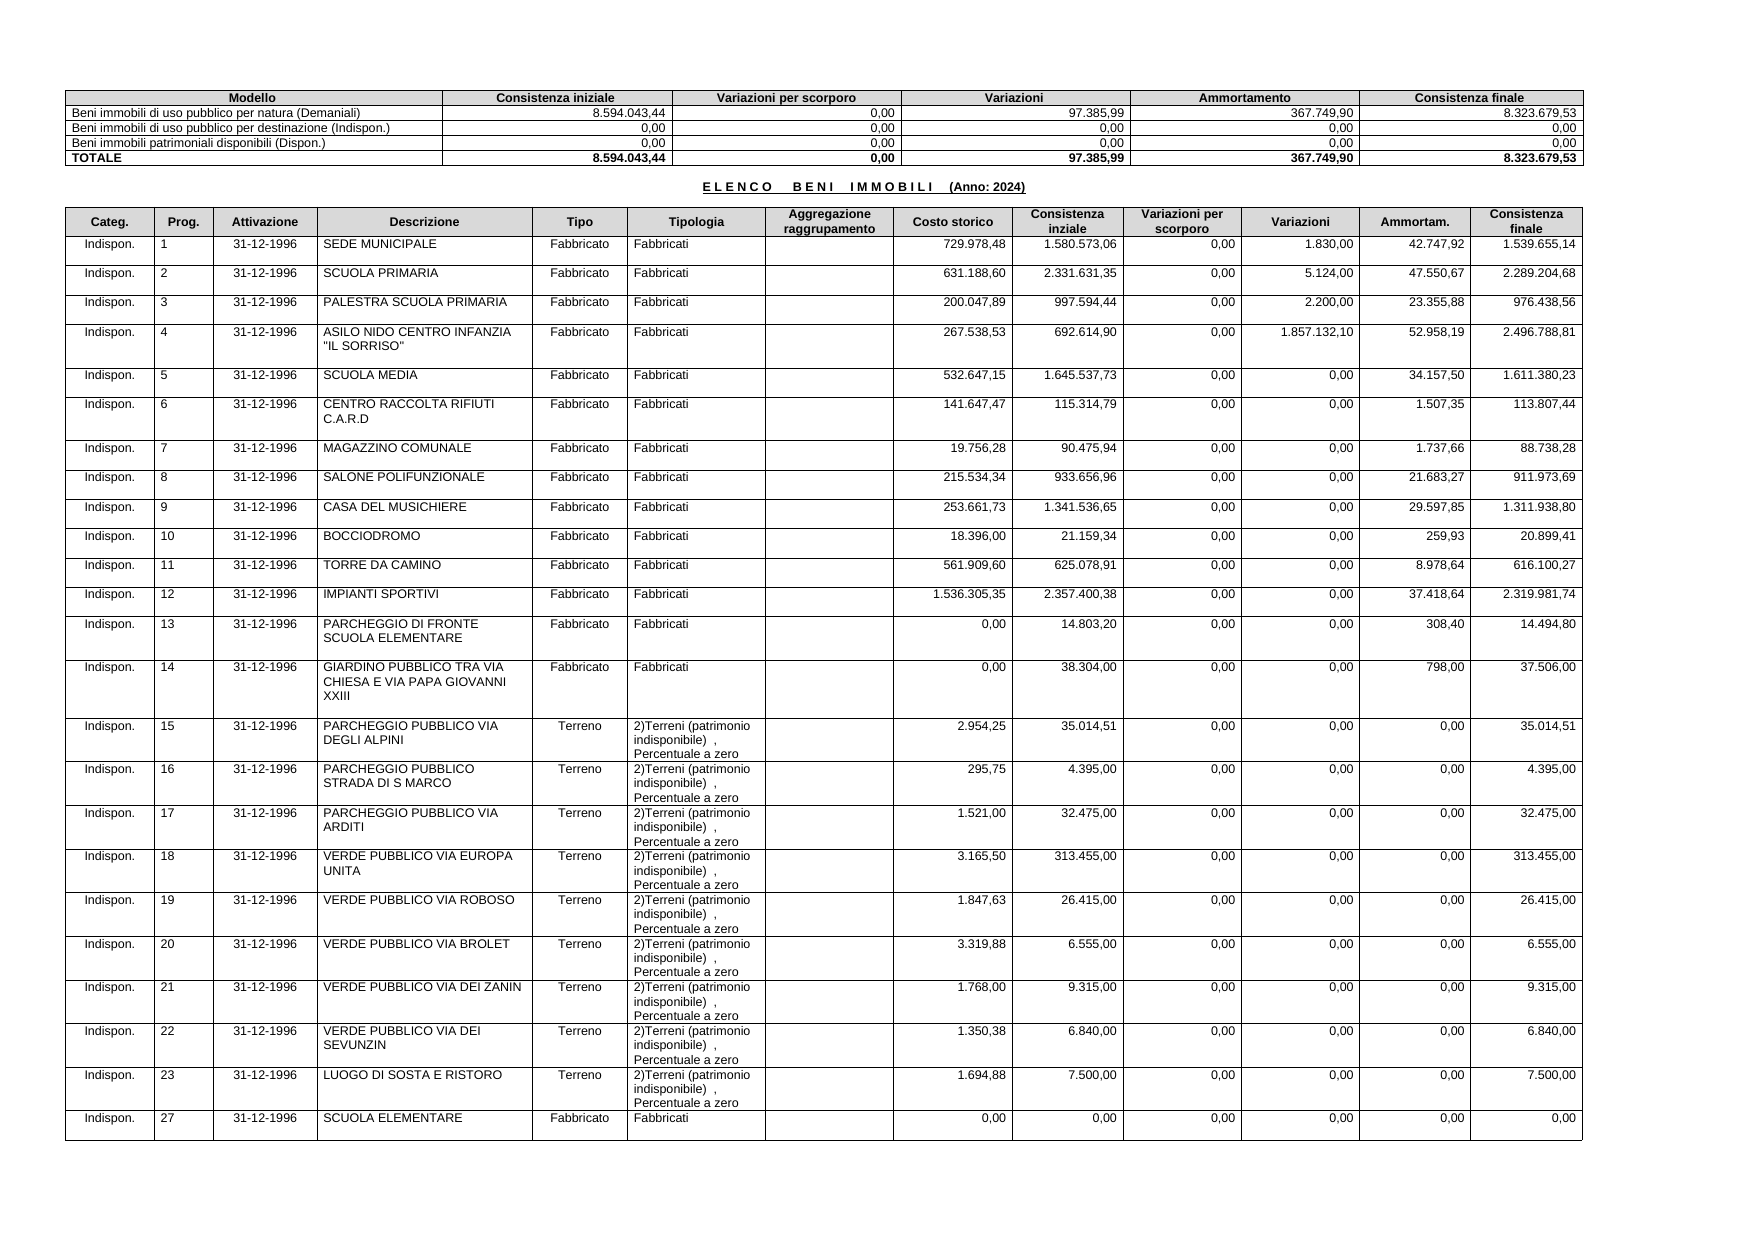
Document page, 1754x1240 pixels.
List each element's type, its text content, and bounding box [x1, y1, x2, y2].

table_cell [766, 806, 893, 848]
table_cell [766, 325, 893, 367]
table_cell [766, 762, 893, 805]
table_cell 9.315,00 [1471, 981, 1582, 1023]
table_cell Indispon. [66, 1111, 154, 1140]
table_cell 0,00 [1360, 806, 1470, 848]
table_cell 729.978,48 [894, 237, 1012, 265]
table_cell 115.314,79 [1013, 398, 1123, 440]
table_cell Indispon. [66, 661, 154, 718]
table_cell 0,00 [1242, 588, 1359, 616]
table_cell 0,00 [1360, 762, 1470, 805]
table_cell Indispon. [66, 1024, 154, 1067]
table_cell 2 [155, 266, 213, 294]
table_cell 27 [155, 1111, 213, 1140]
table_cell Indispon. [66, 937, 154, 979]
table_cell Indispon. [66, 719, 154, 761]
table_header Prog. [155, 208, 213, 236]
table_cell Indispon. [66, 617, 154, 659]
table_cell 0,00 [894, 1111, 1012, 1140]
table_cell 0,00 [673, 106, 901, 120]
table_header Variazioni [902, 91, 1130, 105]
table_cell 0,00 [1242, 441, 1359, 469]
table_cell Indispon. [66, 1068, 154, 1110]
table_cell 23 [155, 1068, 213, 1110]
table_cell 2)Terreni (patrimonio indisponibile) , Percentuale a zero [628, 981, 765, 1023]
table_cell GIARDINO PUBBLICO TRA VIA CHIESA E VIA PAPA GIOVANNI XXIII [318, 661, 532, 718]
table_cell 141.647,47 [894, 398, 1012, 440]
table_cell 2)Terreni (patrimonio indisponibile) , Percentuale a zero [628, 719, 765, 761]
table_cell 631.188,60 [894, 266, 1012, 294]
table_cell 215.534,34 [894, 471, 1012, 499]
table_cell 2)Terreni (patrimonio indisponibile) , Percentuale a zero [628, 762, 765, 805]
table_cell VERDE PUBBLICO VIA DEI SEVUNZIN [318, 1024, 532, 1067]
table_header Aggregazione raggrupamento [766, 208, 893, 236]
table_cell 0,00 [1242, 661, 1359, 718]
table_cell SEDE MUNICIPALE [318, 237, 532, 265]
table_cell [766, 237, 893, 265]
table_cell 31-12-1996 [214, 617, 317, 659]
table_cell 308,40 [1360, 617, 1470, 659]
table_cell 367.749,90 [1131, 106, 1359, 120]
table_cell 2)Terreni (patrimonio indisponibile) , Percentuale a zero [628, 1068, 765, 1110]
table_cell 19 [155, 893, 213, 936]
table_cell 8.323.679,53 [1360, 106, 1583, 120]
table_cell 1.737,66 [1360, 441, 1470, 469]
table_cell 0,00 [1013, 1111, 1123, 1140]
table_cell Beni immobili di uso pubblico per natura (Demaniali) [66, 106, 442, 120]
table_cell Indispon. [66, 559, 154, 587]
table_cell 97.385,99 [902, 151, 1130, 165]
table_cell 625.078,91 [1013, 559, 1123, 587]
table_cell 9 [155, 500, 213, 528]
table_cell 13 [155, 617, 213, 659]
table_cell 37.506,00 [1471, 661, 1582, 718]
table_cell 26.415,00 [1471, 893, 1582, 936]
table_cell 0,00 [1360, 893, 1470, 936]
table_cell 17 [155, 806, 213, 848]
table_cell 0,00 [1124, 237, 1241, 265]
table_cell Fabbricati [628, 661, 765, 718]
table_cell 0,00 [443, 136, 672, 150]
table_cell 0,00 [894, 617, 1012, 659]
table_cell Fabbricati [628, 471, 765, 499]
table_cell 2.319.981,74 [1471, 588, 1582, 616]
table_cell 0,00 [1124, 719, 1241, 761]
table_cell 8.594.043,44 [443, 151, 672, 165]
table_cell 0,00 [1124, 762, 1241, 805]
table_cell 2.357.400,38 [1013, 588, 1123, 616]
table_cell 52.958,19 [1360, 325, 1470, 367]
table_cell Indispon. [66, 237, 154, 265]
table_cell Fabbricato [533, 500, 627, 528]
table_header Ammortam. [1360, 208, 1470, 236]
table_cell 0,00 [1242, 500, 1359, 528]
table_cell PARCHEGGIO DI FRONTE SCUOLA ELEMENTARE [318, 617, 532, 659]
table_cell 31-12-1996 [214, 937, 317, 979]
table_cell [766, 529, 893, 557]
table_cell [766, 981, 893, 1023]
table_cell 0,00 [1124, 617, 1241, 659]
table_cell Beni immobili patrimoniali disponibili (Dispon.) [66, 136, 442, 150]
table_cell Indispon. [66, 296, 154, 324]
table_cell 37.418,64 [1360, 588, 1470, 616]
table_cell PARCHEGGIO PUBBLICO VIA ARDITI [318, 806, 532, 848]
table_cell 997.594,44 [1013, 296, 1123, 324]
table_cell 0,00 [1124, 369, 1241, 397]
table_cell 367.749,90 [1131, 151, 1359, 165]
table_cell Fabbricato [533, 1111, 627, 1140]
table_cell 911.973,69 [1471, 471, 1582, 499]
table_cell 21.683,27 [1360, 471, 1470, 499]
table_cell PARCHEGGIO PUBBLICO STRADA DI S MARCO [318, 762, 532, 805]
table_cell 31-12-1996 [214, 398, 317, 440]
table_cell 0,00 [673, 151, 901, 165]
table_cell 34.157,50 [1360, 369, 1470, 397]
table_cell 2.331.631,35 [1013, 266, 1123, 294]
table_cell 35.014,51 [1013, 719, 1123, 761]
table_header Variazioni per scorporo [1124, 208, 1241, 236]
table_cell Fabbricati [628, 1111, 765, 1140]
table_cell 3.165,50 [894, 850, 1012, 892]
table_cell 2)Terreni (patrimonio indisponibile) , Percentuale a zero [628, 806, 765, 848]
table_cell 0,00 [1124, 398, 1241, 440]
table_cell BOCCIODROMO [318, 529, 532, 557]
table_cell 0,00 [1124, 266, 1241, 294]
table_cell SCUOLA ELEMENTARE [318, 1111, 532, 1140]
table_cell Indispon. [66, 266, 154, 294]
table_cell LUOGO DI SOSTA E RISTORO [318, 1068, 532, 1110]
table_cell Indispon. [66, 806, 154, 848]
table_header Descrizione [318, 208, 532, 236]
table_cell 976.438,56 [1471, 296, 1582, 324]
table_cell 0,00 [1124, 661, 1241, 718]
table_cell 1.694,88 [894, 1068, 1012, 1110]
table_cell 0,00 [1131, 121, 1359, 135]
table_cell 532.647,15 [894, 369, 1012, 397]
table_cell 32.475,00 [1471, 806, 1582, 848]
table_cell 5.124,00 [1242, 266, 1359, 294]
table_cell 0,00 [1242, 762, 1359, 805]
table_cell 32.475,00 [1013, 806, 1123, 848]
table_cell Fabbricati [628, 266, 765, 294]
table_header Modello [66, 91, 442, 105]
table_cell 20 [155, 937, 213, 979]
table_cell [766, 500, 893, 528]
table_cell 8.978,64 [1360, 559, 1470, 587]
table_cell 0,00 [443, 121, 672, 135]
table_cell 23.355,88 [1360, 296, 1470, 324]
table_cell 267.538,53 [894, 325, 1012, 367]
table_cell 35.014,51 [1471, 719, 1582, 761]
table_cell 1.539.655,14 [1471, 237, 1582, 265]
table_cell 0,00 [1124, 981, 1241, 1023]
table_cell Fabbricato [533, 588, 627, 616]
table_cell 2)Terreni (patrimonio indisponibile) , Percentuale a zero [628, 937, 765, 979]
table_cell 38.304,00 [1013, 661, 1123, 718]
table_cell 31-12-1996 [214, 661, 317, 718]
table_cell 0,00 [1124, 559, 1241, 587]
table_cell 1.580.573,06 [1013, 237, 1123, 265]
table_cell 2.954,25 [894, 719, 1012, 761]
table_cell 31-12-1996 [214, 806, 317, 848]
table_cell 0,00 [1124, 1068, 1241, 1110]
table_cell 1.611.380,23 [1471, 369, 1582, 397]
table_cell 0,00 [1360, 136, 1583, 150]
table_cell 0,00 [1124, 806, 1241, 848]
table_cell 1.521,00 [894, 806, 1012, 848]
table_cell SCUOLA MEDIA [318, 369, 532, 397]
table_cell Fabbricati [628, 369, 765, 397]
table_cell Fabbricato [533, 296, 627, 324]
table_header Tipo [533, 208, 627, 236]
table_cell 0,00 [894, 661, 1012, 718]
table_cell 11 [155, 559, 213, 587]
table_cell Terreno [533, 981, 627, 1023]
table_cell Fabbricati [628, 325, 765, 367]
table_cell Indispon. [66, 893, 154, 936]
table_cell 0,00 [1124, 441, 1241, 469]
table_cell 0,00 [1242, 529, 1359, 557]
table_cell 0,00 [1360, 121, 1583, 135]
table_cell [766, 471, 893, 499]
table_cell 1.857.132,10 [1242, 325, 1359, 367]
table_cell [766, 441, 893, 469]
table_cell Indispon. [66, 325, 154, 367]
table_cell [766, 1068, 893, 1110]
table_cell Indispon. [66, 471, 154, 499]
table_cell VERDE PUBBLICO VIA DEI ZANIN [318, 981, 532, 1023]
table_cell 14 [155, 661, 213, 718]
table_cell 1.536.305,35 [894, 588, 1012, 616]
table_cell Terreno [533, 806, 627, 848]
table_cell 14.803,20 [1013, 617, 1123, 659]
table_cell 31-12-1996 [214, 588, 317, 616]
table_cell 1.847,63 [894, 893, 1012, 936]
table_cell 90.475,94 [1013, 441, 1123, 469]
table_cell CASA DEL MUSICHIERE [318, 500, 532, 528]
table_cell 0,00 [1242, 559, 1359, 587]
table_cell 7.500,00 [1013, 1068, 1123, 1110]
table_cell Fabbricati [628, 398, 765, 440]
table_cell 253.661,73 [894, 500, 1012, 528]
table_cell 31-12-1996 [214, 529, 317, 557]
table_cell 0,00 [673, 121, 901, 135]
table_cell Terreno [533, 850, 627, 892]
table_cell Indispon. [66, 500, 154, 528]
table_cell Indispon. [66, 529, 154, 557]
table_cell 21 [155, 981, 213, 1023]
table_cell 295,75 [894, 762, 1012, 805]
table_cell 31-12-1996 [214, 893, 317, 936]
table_cell 2.496.788,81 [1471, 325, 1582, 367]
table_cell 16 [155, 762, 213, 805]
table_cell Fabbricati [628, 237, 765, 265]
table_cell 31-12-1996 [214, 296, 317, 324]
table_cell 561.909,60 [894, 559, 1012, 587]
table_cell Indispon. [66, 981, 154, 1023]
table_cell 0,00 [1124, 588, 1241, 616]
table_cell [766, 1024, 893, 1067]
table_cell 0,00 [1124, 500, 1241, 528]
table_header Variazioni [1242, 208, 1359, 236]
table_cell Beni immobili di uso pubblico per destinazione (Indispon.) [66, 121, 442, 135]
table_cell 4.395,00 [1013, 762, 1123, 805]
table_cell 6.555,00 [1471, 937, 1582, 979]
table_cell Fabbricato [533, 237, 627, 265]
table_cell [766, 398, 893, 440]
table_cell 31-12-1996 [214, 559, 317, 587]
table_cell 259,93 [1360, 529, 1470, 557]
table_header Ammortamento [1131, 91, 1359, 105]
table_cell [766, 850, 893, 892]
table_header Consistenza finale [1360, 91, 1583, 105]
table_cell 0,00 [1360, 1068, 1470, 1110]
table_cell 31-12-1996 [214, 369, 317, 397]
table_cell 9.315,00 [1013, 981, 1123, 1023]
table_cell 113.807,44 [1471, 398, 1582, 440]
table_cell 4 [155, 325, 213, 367]
table_cell 0,00 [1360, 1111, 1470, 1140]
table_cell TORRE DA CAMINO [318, 559, 532, 587]
table_cell Fabbricati [628, 617, 765, 659]
table_cell Indispon. [66, 850, 154, 892]
table_header Consistenza inziale [1013, 208, 1123, 236]
table_cell Fabbricati [628, 441, 765, 469]
table_cell PALESTRA SCUOLA PRIMARIA [318, 296, 532, 324]
table_cell Fabbricato [533, 369, 627, 397]
table_cell Terreno [533, 1024, 627, 1067]
table_cell [766, 559, 893, 587]
table_header Categ. [66, 208, 154, 236]
table_cell 18.396,00 [894, 529, 1012, 557]
table_cell Fabbricato [533, 471, 627, 499]
table_cell 8.323.679,53 [1360, 151, 1583, 165]
table_cell 0,00 [1360, 981, 1470, 1023]
table_cell Fabbricato [533, 266, 627, 294]
table_cell 0,00 [1124, 296, 1241, 324]
table_cell 31-12-1996 [214, 325, 317, 367]
table_cell VERDE PUBBLICO VIA ROBOSO [318, 893, 532, 936]
table_cell Terreno [533, 719, 627, 761]
table_cell 2.289.204,68 [1471, 266, 1582, 294]
table_cell 313.455,00 [1471, 850, 1582, 892]
table_cell [766, 937, 893, 979]
table_cell 4.395,00 [1471, 762, 1582, 805]
table_cell 0,00 [1124, 1111, 1241, 1140]
table_cell 97.385,99 [902, 106, 1130, 120]
table_header Variazioni per scorporo [673, 91, 901, 105]
table_cell 47.550,67 [1360, 266, 1470, 294]
table_cell 42.747,92 [1360, 237, 1470, 265]
table_cell Terreno [533, 893, 627, 936]
table_cell 0,00 [1242, 471, 1359, 499]
table_cell 10 [155, 529, 213, 557]
table_cell 6.555,00 [1013, 937, 1123, 979]
table_cell IMPIANTI SPORTIVI [318, 588, 532, 616]
table_cell VERDE PUBBLICO VIA BROLET [318, 937, 532, 979]
table_cell 1.350,38 [894, 1024, 1012, 1067]
table_cell 0,00 [1242, 893, 1359, 936]
table_cell 0,00 [1242, 937, 1359, 979]
table_cell 0,00 [1360, 1024, 1470, 1067]
table_cell 1.830,00 [1242, 237, 1359, 265]
table_cell Indispon. [66, 762, 154, 805]
table_cell Terreno [533, 937, 627, 979]
table_cell Fabbricato [533, 441, 627, 469]
table_cell 0,00 [1124, 850, 1241, 892]
table_cell 0,00 [1124, 471, 1241, 499]
table_cell 1.507,35 [1360, 398, 1470, 440]
table_cell 0,00 [1124, 893, 1241, 936]
table_cell 1.341.536,65 [1013, 500, 1123, 528]
table_cell 313.455,00 [1013, 850, 1123, 892]
table_cell 0,00 [1242, 1111, 1359, 1140]
table_cell 0,00 [902, 121, 1130, 135]
table_cell Fabbricati [628, 559, 765, 587]
table_cell 31-12-1996 [214, 719, 317, 761]
table_cell 0,00 [1471, 1111, 1582, 1140]
table_cell Fabbricati [628, 529, 765, 557]
table_cell 14.494,80 [1471, 617, 1582, 659]
table_cell 1.768,00 [894, 981, 1012, 1023]
table_cell 31-12-1996 [214, 1111, 317, 1140]
table_cell Fabbricato [533, 529, 627, 557]
table_cell 88.738,28 [1471, 441, 1582, 469]
table_cell 22 [155, 1024, 213, 1067]
table_cell Fabbricato [533, 325, 627, 367]
table_header Costo storico [894, 208, 1012, 236]
table_cell [766, 266, 893, 294]
table_cell 2)Terreni (patrimonio indisponibile) , Percentuale a zero [628, 893, 765, 936]
table_cell 31-12-1996 [214, 266, 317, 294]
table_cell 0,00 [1242, 398, 1359, 440]
table_cell 0,00 [1124, 529, 1241, 557]
table_cell 0,00 [1242, 806, 1359, 848]
table_cell 3.319,88 [894, 937, 1012, 979]
table_cell 2)Terreni (patrimonio indisponibile) , Percentuale a zero [628, 850, 765, 892]
table_cell Fabbricato [533, 617, 627, 659]
table_cell SCUOLA PRIMARIA [318, 266, 532, 294]
table_cell 31-12-1996 [214, 500, 317, 528]
table_cell Indispon. [66, 588, 154, 616]
table_cell Terreno [533, 1068, 627, 1110]
table_cell [766, 617, 893, 659]
table_cell 7 [155, 441, 213, 469]
table_cell 0,00 [673, 136, 901, 150]
table_cell 29.597,85 [1360, 500, 1470, 528]
table_cell 0,00 [1242, 369, 1359, 397]
table_cell [766, 369, 893, 397]
table_cell 0,00 [1124, 1024, 1241, 1067]
table_cell 0,00 [902, 136, 1130, 150]
table_header Attivazione [214, 208, 317, 236]
table_cell 7.500,00 [1471, 1068, 1582, 1110]
table_cell Fabbricati [628, 588, 765, 616]
table_cell Terreno [533, 762, 627, 805]
table_cell 21.159,34 [1013, 529, 1123, 557]
table_cell SALONE POLIFUNZIONALE [318, 471, 532, 499]
table_cell 1.645.537,73 [1013, 369, 1123, 397]
text E L E N C O B E N I I M M O B I L I (Anno: 2024) [59, 180, 1668, 194]
table_cell 6 [155, 398, 213, 440]
table_cell 31-12-1996 [214, 850, 317, 892]
table_cell 15 [155, 719, 213, 761]
table_cell 0,00 [1124, 325, 1241, 367]
table_cell 6.840,00 [1471, 1024, 1582, 1067]
table_cell 31-12-1996 [214, 1068, 317, 1110]
table_cell 1.311.938,80 [1471, 500, 1582, 528]
table_cell 0,00 [1242, 1068, 1359, 1110]
table_cell 6.840,00 [1013, 1024, 1123, 1067]
table_cell Fabbricato [533, 661, 627, 718]
table_cell 31-12-1996 [214, 981, 317, 1023]
table_cell 31-12-1996 [214, 471, 317, 499]
table_cell 2.200,00 [1242, 296, 1359, 324]
table_cell 0,00 [1360, 719, 1470, 761]
table_cell [766, 893, 893, 936]
table_cell 0,00 [1131, 136, 1359, 150]
table_cell VERDE PUBBLICO VIA EUROPA UNITA [318, 850, 532, 892]
table_cell 31-12-1996 [214, 762, 317, 805]
table_cell 798,00 [1360, 661, 1470, 718]
table_header Tipologia [628, 208, 765, 236]
table_cell PARCHEGGIO PUBBLICO VIA DEGLI ALPINI [318, 719, 532, 761]
table_cell TOTALE [66, 151, 442, 165]
table_cell Fabbricato [533, 559, 627, 587]
table_cell 31-12-1996 [214, 237, 317, 265]
table_cell 26.415,00 [1013, 893, 1123, 936]
table_cell Fabbricati [628, 500, 765, 528]
table_cell 12 [155, 588, 213, 616]
table_cell 0,00 [1124, 937, 1241, 979]
table_cell 20.899,41 [1471, 529, 1582, 557]
table_cell 616.100,27 [1471, 559, 1582, 587]
table_cell 19.756,28 [894, 441, 1012, 469]
table_cell [766, 719, 893, 761]
table_cell 692.614,90 [1013, 325, 1123, 367]
table_cell Indispon. [66, 369, 154, 397]
table_cell 31-12-1996 [214, 1024, 317, 1067]
table_cell 2)Terreni (patrimonio indisponibile) , Percentuale a zero [628, 1024, 765, 1067]
table_cell ASILO NIDO CENTRO INFANZIA ''IL SORRISO'' [318, 325, 532, 367]
table_cell 0,00 [1360, 850, 1470, 892]
table_cell 8.594.043,44 [443, 106, 672, 120]
table_cell [766, 588, 893, 616]
table_cell 0,00 [1242, 981, 1359, 1023]
table_cell 8 [155, 471, 213, 499]
table_cell Indispon. [66, 398, 154, 440]
table_cell 31-12-1996 [214, 441, 317, 469]
table_cell 1 [155, 237, 213, 265]
table_cell 0,00 [1360, 937, 1470, 979]
table_cell CENTRO RACCOLTA RIFIUTI C.A.R.D [318, 398, 532, 440]
table_cell [766, 661, 893, 718]
table_cell 200.047,89 [894, 296, 1012, 324]
table_cell 0,00 [1242, 850, 1359, 892]
table_cell Indispon. [66, 441, 154, 469]
table_header Consistenza iniziale [443, 91, 672, 105]
table_cell [766, 296, 893, 324]
table_cell Fabbricato [533, 398, 627, 440]
table_cell Fabbricati [628, 296, 765, 324]
table_cell 0,00 [1242, 617, 1359, 659]
table_cell 5 [155, 369, 213, 397]
table_cell 18 [155, 850, 213, 892]
table_cell MAGAZZINO COMUNALE [318, 441, 532, 469]
table_cell [766, 1111, 893, 1140]
table_cell 0,00 [1242, 719, 1359, 761]
table_cell 933.656,96 [1013, 471, 1123, 499]
table_header Consistenza finale [1471, 208, 1582, 236]
table_cell 3 [155, 296, 213, 324]
table_cell 0,00 [1242, 1024, 1359, 1067]
